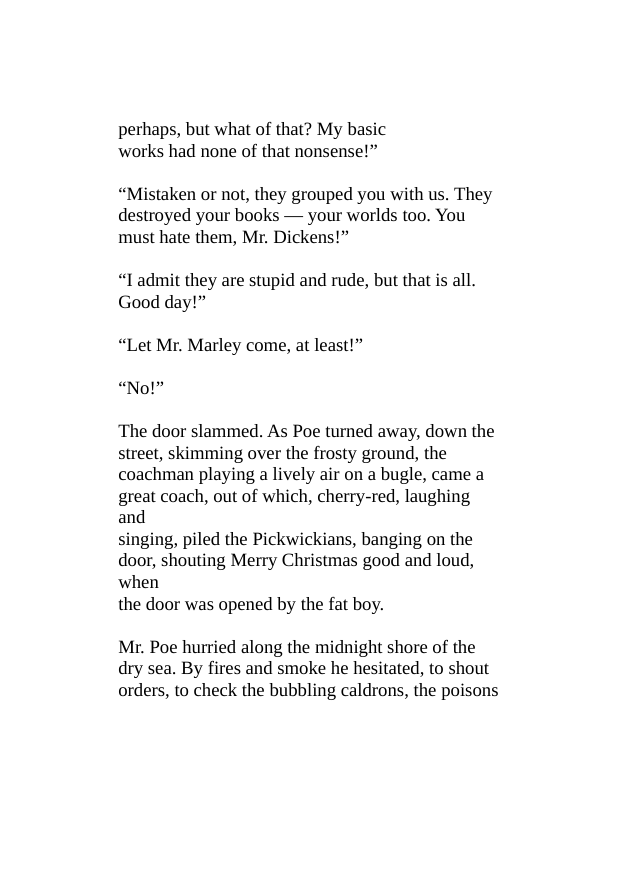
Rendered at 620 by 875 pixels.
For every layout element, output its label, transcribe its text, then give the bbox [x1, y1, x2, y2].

text perhaps, but what of that? My basic works had none of that nonsense!” “Mistaken or not, they grouped you with us. They destroyed your books — your worlds too. You must hate them, Mr. Dickens!” “I admit they are stupid and rude, but that is all. Good day!” “Let Mr. Marley come, at least!” “No!” The door slammed. As Poe turned away, down the street, skimming over the frosty ground, the coachman playing a lively air on a bugle, came a great coach, out of which, cherry-red, laughing and singing, piled the Pickwickians, banging on the door, shouting Merry Christmas good and loud, when the door was opened by the fat boy. Mr. Poe hurried along the midnight shore of the dry sea. By fires and smoke he hesitated, to shout orders, to check the bubbling caldrons, the poisons [118, 118, 501, 700]
